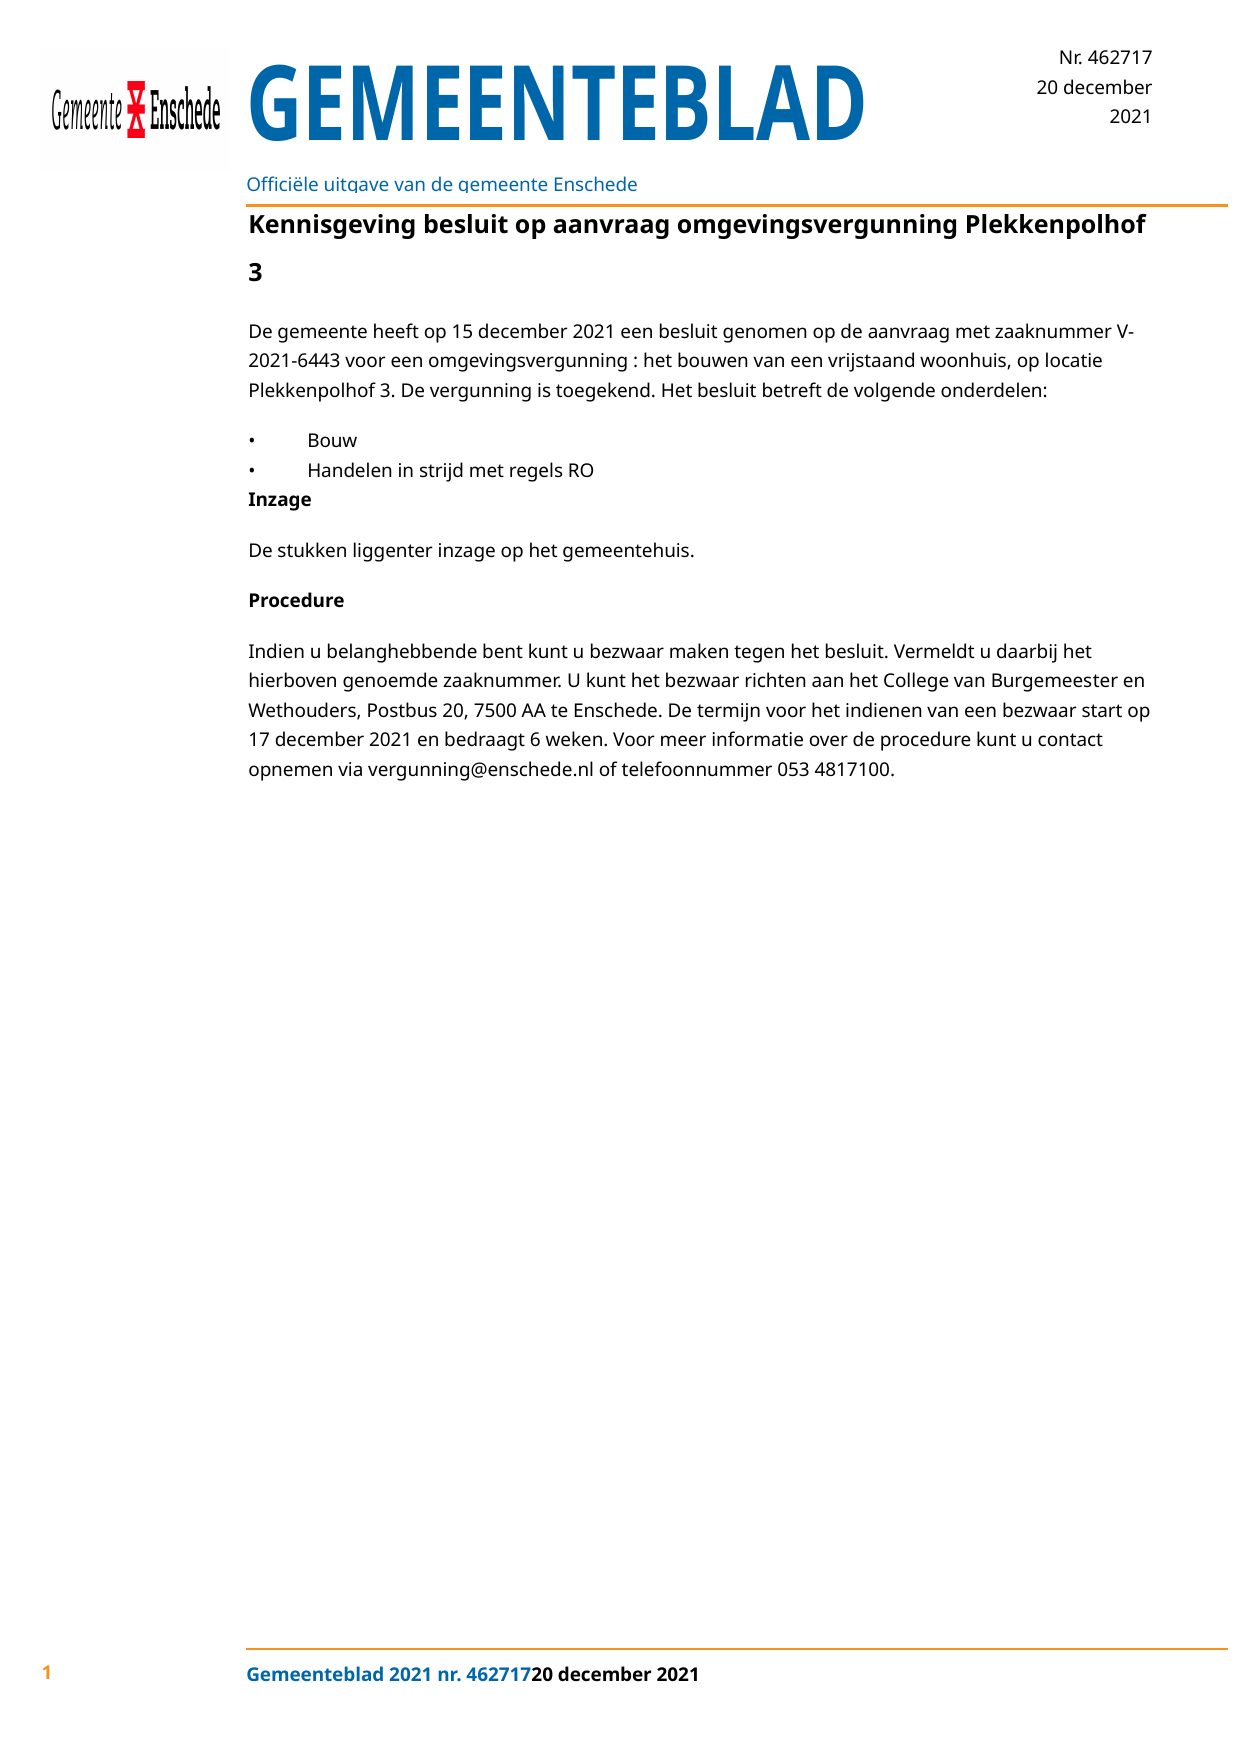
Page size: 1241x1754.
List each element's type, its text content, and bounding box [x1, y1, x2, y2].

picture [41, 47, 231, 172]
text Indien u belanghebbende bent kunt u bezwaar maken tegen het besluit. Vermeldt u daarbij het hierboven genoemde zaaknummer. U kunt het bezwaar richten aan het College van Burgemees­ter en Wethouders, Postbus 20, 7500 AA te Enschede. De termijn voor het indienen van een bezwaar start op 17 december 2021 en bedraagt 6 weken. Voor meer informatie over de procedure kunt u contact opnemen via vergunning@enschede.nl of telefoonnummer 053 4817100. [248, 638, 1152, 782]
text De stukken liggenter inzage op het gemeentehuis. [248, 537, 1152, 563]
text Inzage [248, 487, 1152, 512]
text Procedure [248, 587, 1152, 613]
text De gemeente heeft op 15 december 2021 een besluit genomen op de aanvraag met zaaknummer V-2021-6443 voor een omgevingsvergunning : het bouwen van een vrijstaand woonhuis, op locatie Plekkenpolhof 3. De vergunning is toegekend. Het besluit betreft de volgende onderdelen: [248, 318, 1152, 403]
list Handelen in strijd met regels RO [248, 457, 1152, 483]
text Kennisgeving besluit op aanvraag omgevingsvergunning Plekkenpolhof 3 [248, 207, 1152, 288]
list Bouw [248, 427, 1152, 453]
